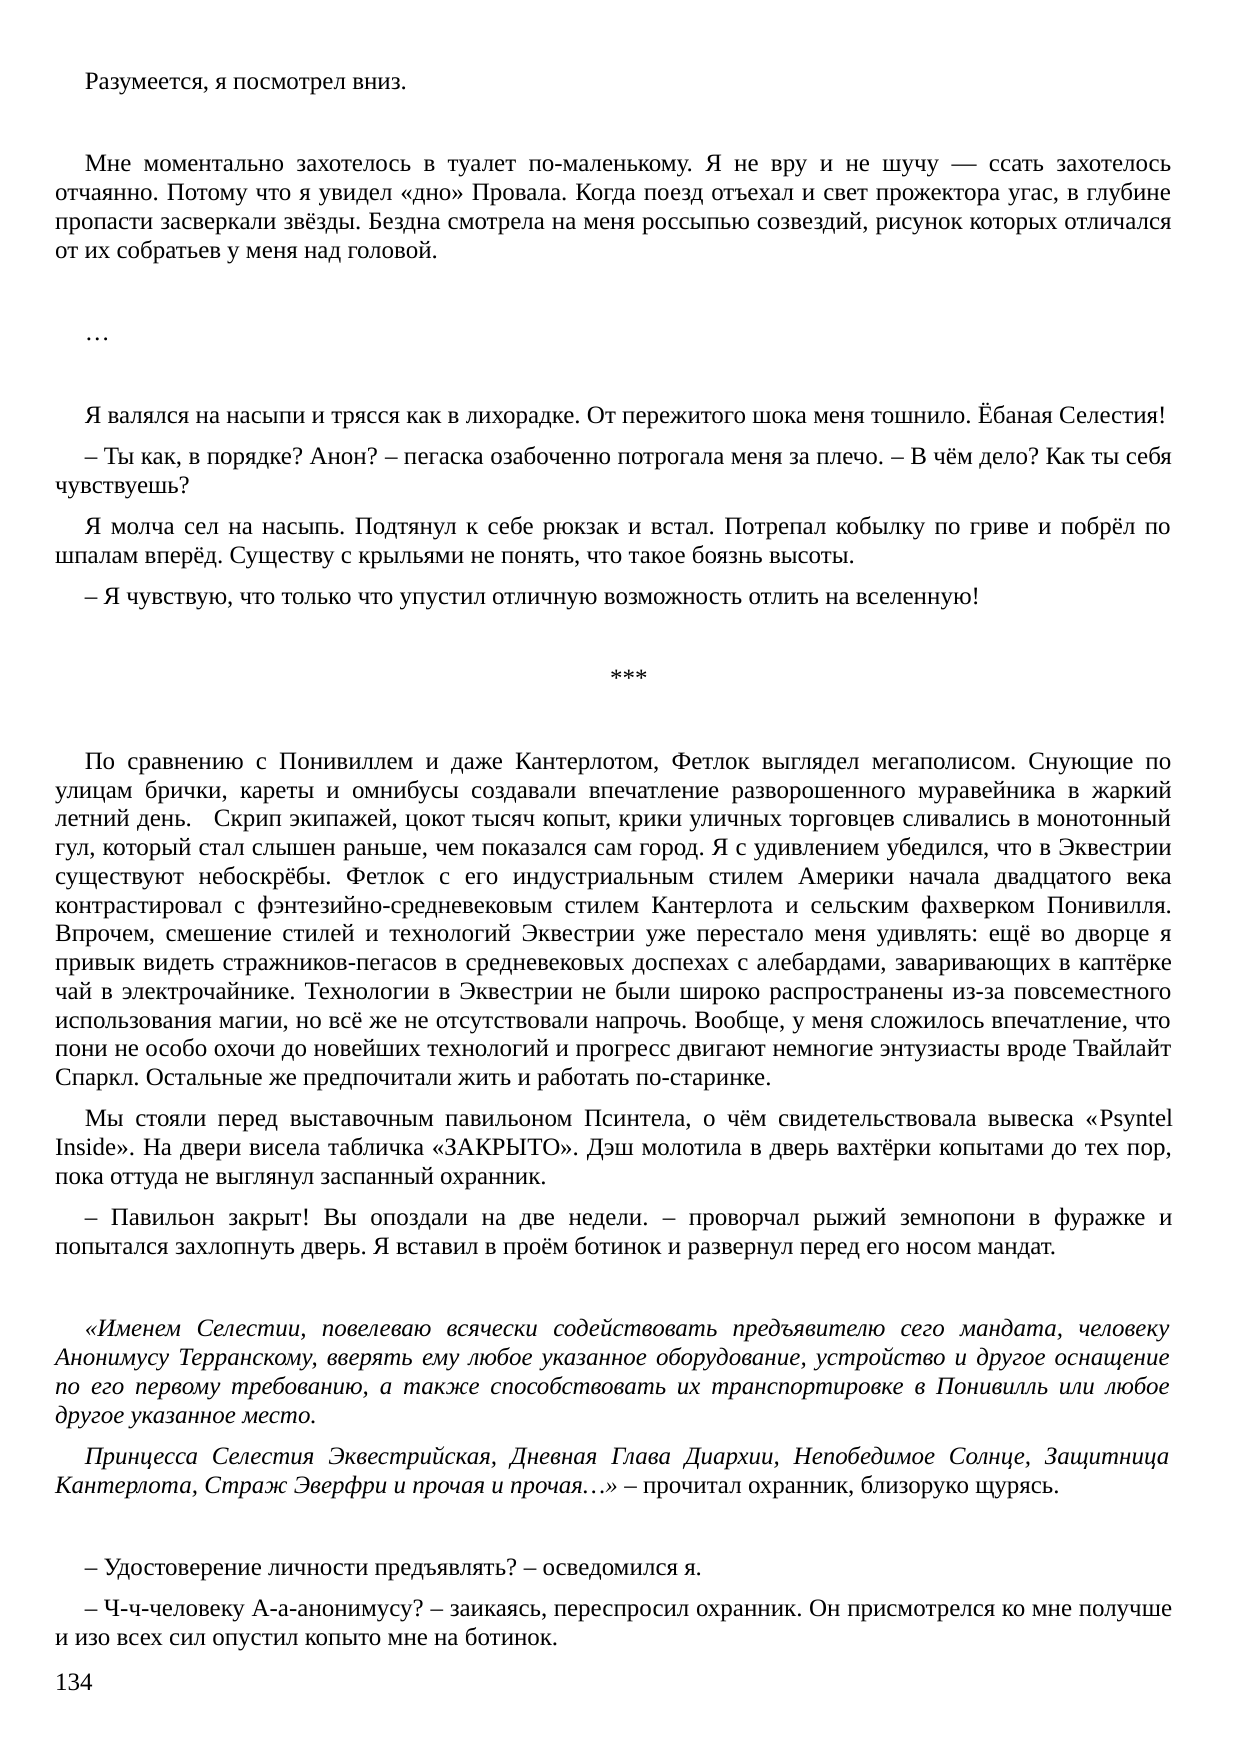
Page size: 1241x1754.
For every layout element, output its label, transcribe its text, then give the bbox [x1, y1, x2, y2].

text – Удостоверение личности предъявлять? – осведомился я. [55, 1552, 1173, 1581]
text … [55, 317, 1173, 346]
text – Павильон закрыт! Вы опоздали на две недели. – проворчал рыжий земнопони в фуражке и попытался захлопнуть дверь. Я вставил в проём ботинок и развернул перед его носом мандат. [55, 1202, 1173, 1260]
text Мне моментально захотелось в туалет по-маленькому. Я не вру и не шучу — ссать захотелось отчаянно. Потому что я увидел «дно» Провала. Когда поезд отъехал и свет прожектора угас, в глубине пропасти засверкали звёзды. Бездна смотрела на меня россыпью созвездий, рисунок которых отличался от их собратьев у меня над головой. [55, 148, 1173, 263]
text Я молча сел на насыпь. Подтянул к себе рюкзак и встал. Потрепал кобылку по гриве и побрёл по шпалам вперёд. Существу с крыльями не понять, что такое боязнь высоты. [55, 511, 1173, 568]
text Я валялся на насыпи и трясся как в лихорадке. От пережитого шока меня тошнило. Ёбаная Селестия! [55, 400, 1173, 428]
text – Ч-ч-человеку А-а-анонимусу? – заикаясь, переспросил охранник. Он присмотрелся ко мне получше и изо всех сил опустил копыто мне на ботинок. [55, 1593, 1173, 1651]
text *** [55, 663, 1173, 692]
text «Именем Селестии, повелеваю всячески содействовать предъявителю сего мандата, человеку Анонимусу Терранскому, вверять ему любое указанное оборудование, устройство и другое оснащение по его первому требованию, а также способствовать их транспортировке в Понивилль или любое другое указанное место. [55, 1313, 1173, 1428]
text – Ты как, в порядке? Анон? – пегаска озабоченно потрогала меня за плечо. – В чём дело? Как ты себя чувствуешь? [55, 441, 1173, 498]
text – Я чувствую, что только что упустил отличную возможность отлить на вселенную! [55, 581, 1173, 610]
text По сравнению с Понивиллем и даже Кантерлотом, Фетлок выглядел мегаполисом. Снующие по улицам брички, кареты и омнибусы создавали впечатление разворошенного муравейника в жаркий летний день. Скрип экипажей, цокот тысяч копыт, крики уличных торговцев сливались в монотонный гул, который стал слышен раньше, чем показался сам город. Я с удивлением убедился, что в Эквестрии существуют небоскрёбы. Фетлок с его индустриальным стилем Америки начала двадцатого века контрастировал с фэнтезийно-средневековым стилем Кантерлота и сельским фахверком Понивилля. Впрочем, смешение стилей и технологий Эквестрии уже перестало меня удивлять: ещё во дворце я привык видеть стражников-пегасов в средневековых доспехах с алебардами, заваривающих в каптёрке чай в электрочайнике. Технологии в Эквестрии не были широко распространены из-за повсеместного использования магии, но всё же не отсутствовали напрочь. Вообще, у меня сложилось впечатление, что пони не особо охочи до новейших технологий и прогресс двигают немногие энтузиасты вроде Твайлайт Спаркл. Остальные же предпочитали жить и работать по-старинке. [55, 746, 1173, 1091]
text Разумеется, я посмотрел вниз. [55, 66, 1173, 95]
text Мы стояли перед выставочным павильоном Псинтела, о чём свидетельствовала вывеска «Psyntel Inside». На двери висела табличка «ЗАКРЫТО». Дэш молотила в дверь вахтёрки копытами до тех пор, пока оттуда не выглянул заспанный охранник. [55, 1103, 1173, 1190]
text Принцесса Селестия Эквестрийская, Дневная Глава Диархии, Непобедимое Солнце, Защитница Кантерлота, Страж Эверфри и прочая и прочая…» – прочитал охранник, близоруко щурясь. [55, 1441, 1173, 1498]
